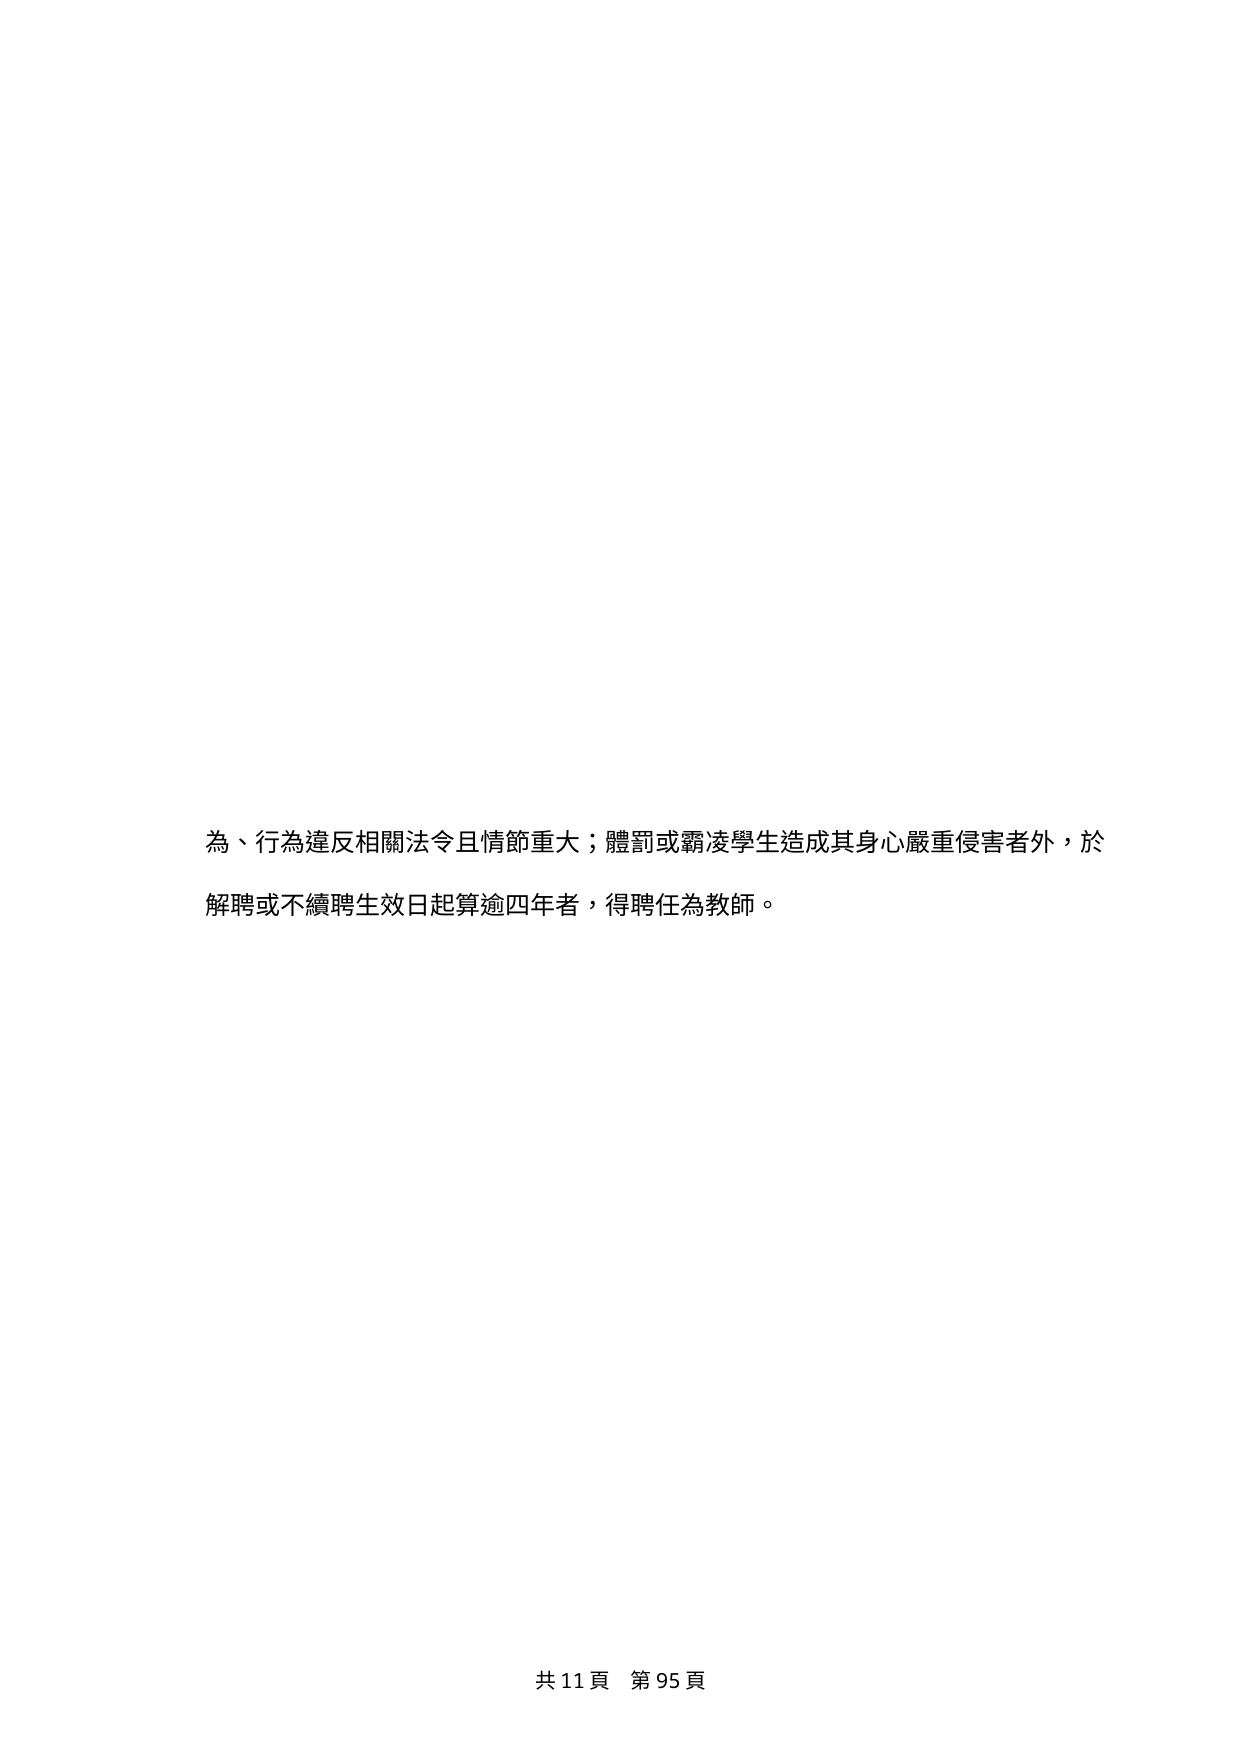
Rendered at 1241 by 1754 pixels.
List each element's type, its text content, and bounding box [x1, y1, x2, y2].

text 為、行為違反相關法令且情節重大；體罰或霸凌學生造成其身心嚴重侵害者外，於解聘或不續聘生效日起算逾四年者，得聘任為教師。 [206, 799, 1122, 924]
